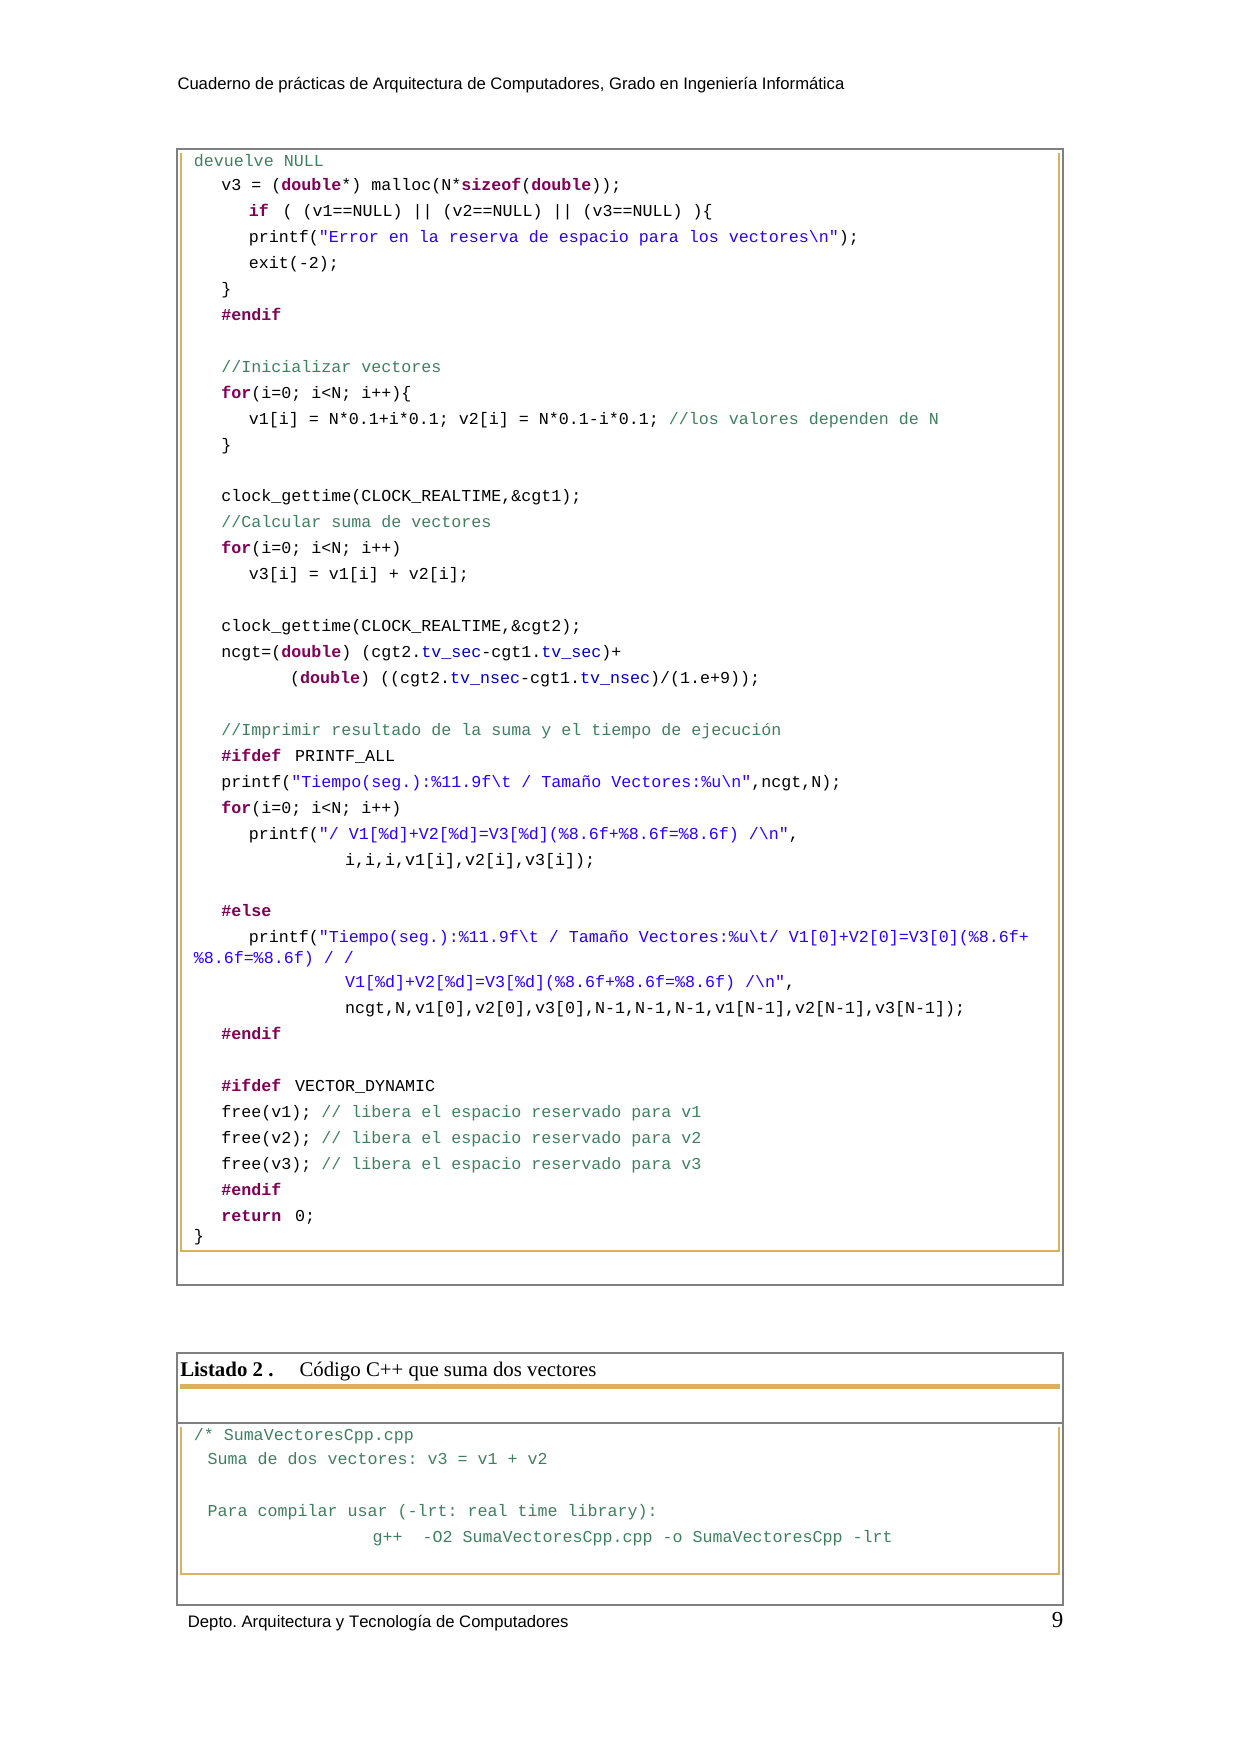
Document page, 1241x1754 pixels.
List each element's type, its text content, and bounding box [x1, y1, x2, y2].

table_cell devuelve NULL v3 = (double*) malloc(N*sizeof(double)); if ( (v1==NULL) || (v2==NULL) || (v3==NULL) ){ printf("Error en la reserva de espacio para los vectores\n"); exit(-2); } #endif //Inicializar vectores for(i=0; i<N; i++){ v1[i] = N*0.1+i*0.1; v2[i] = N*0.1-i*0.1; //los valores dependen de N } clock_gettime(CLOCK_REALTIME,&cgt1); //Calcular suma de vectores for(i=0; i<N; i++) v3[i] = v1[i] + v2[i]; clock_gettime(CLOCK_REALTIME,&cgt2); ncgt=(double) (cgt2.tv_sec-cgt1.tv_sec)+ (double) ((cgt2.tv_nsec-cgt1.tv_nsec)/(1.e+9)); //Imprimir resultado de la suma y el tiempo de ejecución #ifdef PRINTF_ALL printf("Tiempo(seg.):%11.9f\t / Tamaño Vectores:%u\n",ncgt,N); for(i=0; i<N; i++) printf("/ V1[%d]+V2[%d]=V3[%d](%8.6f+%8.6f=%8.6f) /\n", i,i,i,v1[i],v2[i],v3[i]); #else printf("Tiempo(seg.):%11.9f\t / Tamaño Vectores:%u\t/ V1[0]+V2[0]=V3[0](%8.6f+%8.6f=%8.6f) / / V1[%d]+V2[%d]=V3[%d](%8.6f+%8.6f=%8.6f) /\n", ncgt,N,v1[0],v2[0],v3[0],N-1,N-1,N-1,v1[N-1],v2[N-1],v3[N-1]); #endif #ifdef VECTOR_DYNAMIC free(v1); // libera el espacio reservado para v1 free(v2); // libera el espacio reservado para v2 free(v3); // libera el espacio reservado para v3 #endif return 0; } [178, 150, 1062, 1284]
table_header Listado 2 . Código C++ que suma dos vectores [178, 1354, 1062, 1422]
table_cell /* SumaVectoresCpp.cpp Suma de dos vectores: v3 = v1 + v2 Para compilar usar (-lrt: real time library): g++ -O2 SumaVectoresCpp.cpp -o SumaVectoresCpp -lrt [178, 1424, 1062, 1604]
